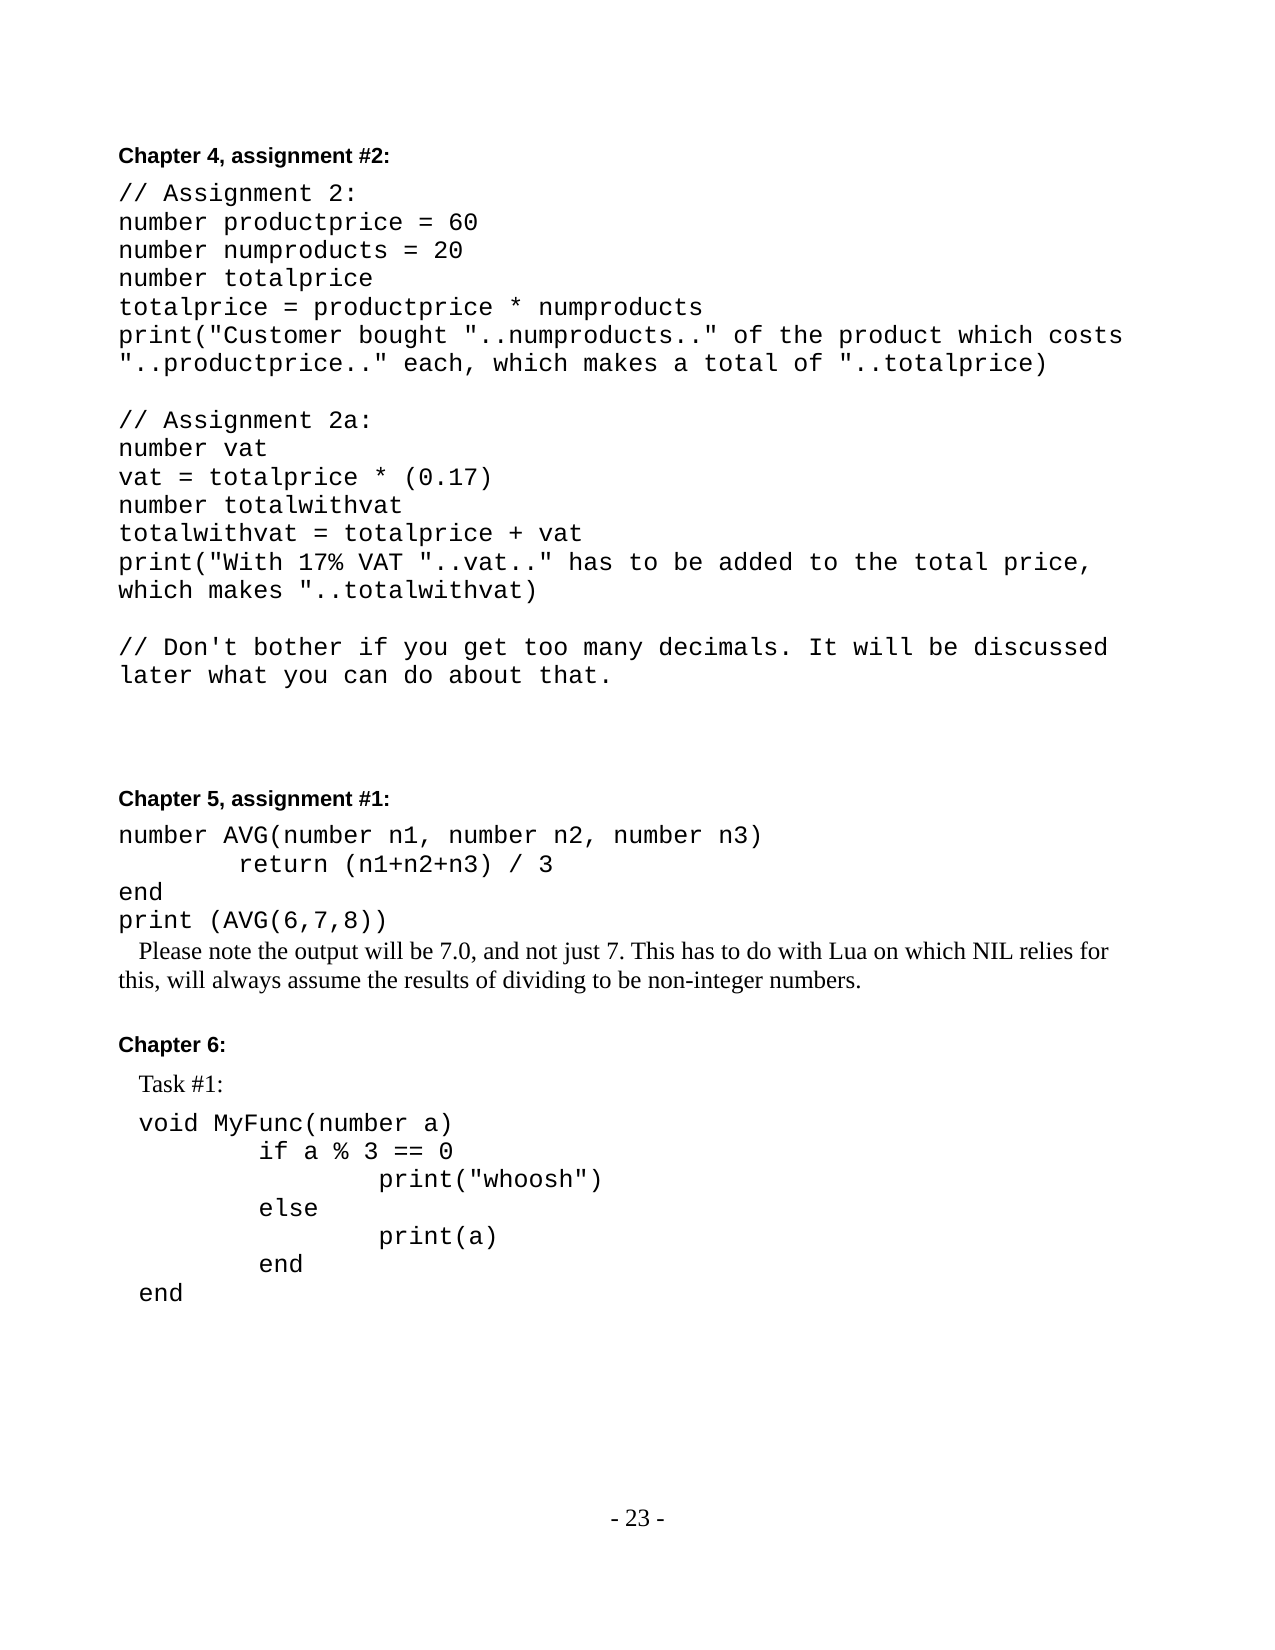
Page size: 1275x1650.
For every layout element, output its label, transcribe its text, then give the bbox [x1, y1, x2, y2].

text number AVG(number n1, number n2, number n3) [118, 823, 1157, 851]
text end [118, 1280, 1157, 1309]
text number productprice = 60 [118, 209, 1157, 237]
text if a % 3 == 0 [118, 1139, 1157, 1167]
text // Assignment 2: [118, 181, 1157, 209]
text print(a) [118, 1224, 1157, 1252]
text print("Customer bought "..numproducts.." of the product which costs "..productprice.." each, which makes a total of "..totalprice) [118, 322, 1157, 379]
text print("whoosh") [118, 1167, 1157, 1195]
text void MyFunc(number a) [118, 1110, 1157, 1139]
text print("With 17% VAT "..vat.." has to be added to the total price, which makes "..totalwithvat) [118, 549, 1157, 606]
subtitle Chapter 4, assignment #2: [118, 143, 1157, 168]
text // Assignment 2a: [118, 407, 1157, 436]
subtitle Chapter 6: [118, 1031, 1157, 1057]
text number numproducts = 20 [118, 237, 1157, 266]
text number vat [118, 436, 1157, 464]
text number totalprice [118, 266, 1157, 294]
text number totalwithvat [118, 492, 1157, 521]
subtitle Chapter 5, assignment #1: [118, 785, 1157, 811]
text vat = totalprice * (0.17) [118, 464, 1157, 492]
text Task #1: [118, 1069, 1157, 1098]
text print (AVG(6,7,8)) [118, 908, 1157, 936]
text totalwithvat = totalprice + vat [118, 521, 1157, 549]
text // Don't bother if you get too many decimals. It will be discussed later what you can do about that. [118, 634, 1157, 691]
text end [118, 1252, 1157, 1280]
text end [118, 880, 1157, 908]
text Please note the output will be 7.0, and not just 7. This has to do with Lua on which NIL relies for this, will always assume the results of dividing to be non-integer numbers. [118, 936, 1157, 994]
text totalprice = productprice * numproducts [118, 294, 1157, 322]
text return (n1+n2+n3) / 3 [118, 851, 1157, 880]
text else [118, 1195, 1157, 1224]
